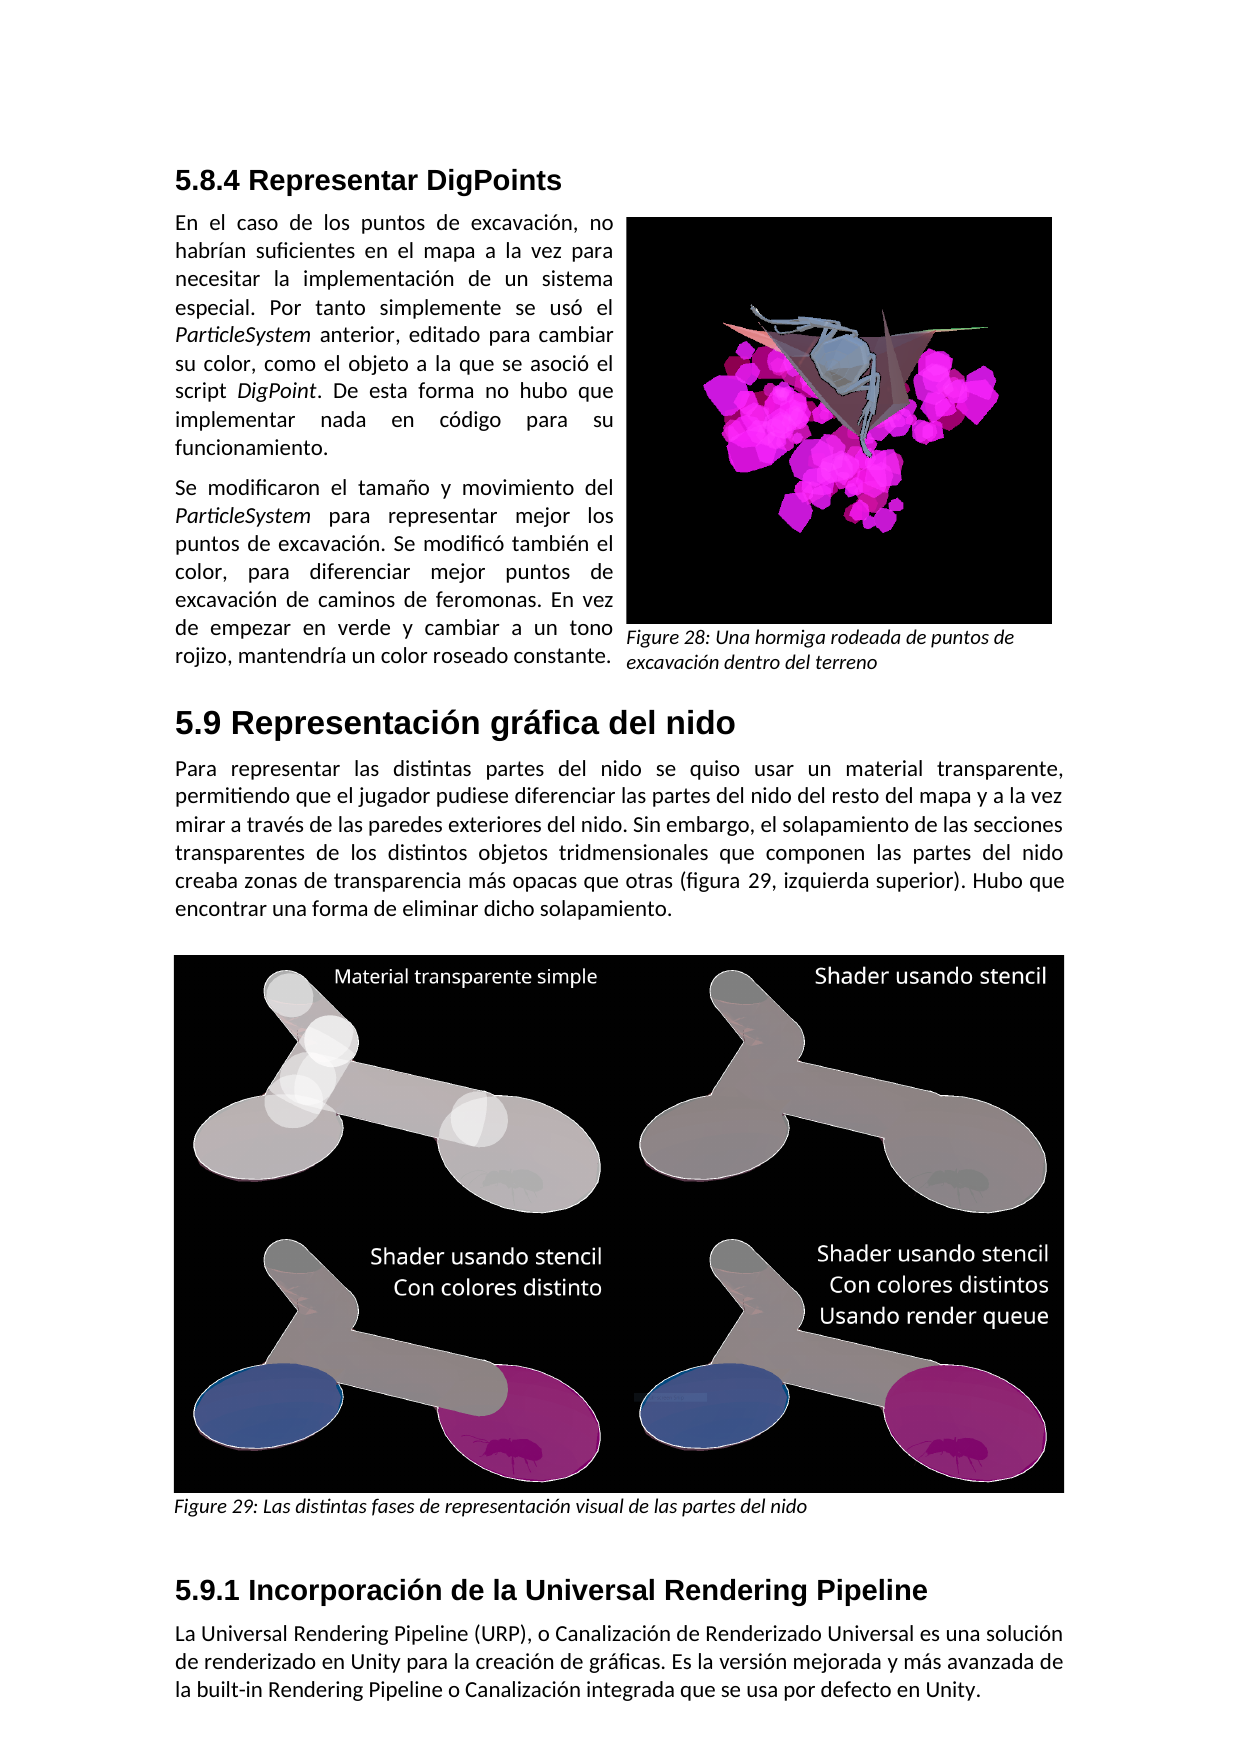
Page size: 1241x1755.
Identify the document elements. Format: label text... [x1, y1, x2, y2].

text Figure 29: Las distintas fases de representación visual de las partes del nido [174, 1493, 1064, 1518]
text Figure 28: Una hormiga rodeada de puntos de excavación dentro del terreno [626, 624, 1052, 675]
subtitle Representación gráfica del nido [175, 703, 1065, 741]
subtitle Representar DigPoints [175, 162, 1065, 196]
text La Universal Rendering Pipeline (URP), o Canalización de Renderizado Universal es una solución de renderizado en Unity para la creación de gráficas. Es la versión mejorada y más avanzada de la built-in Rendering Pipeline o Canalización integrada que se usa por defecto en Unity. [175, 1619, 1065, 1703]
picture [626, 217, 1052, 624]
text Se modificaron el tamaño y movimiento del ParticleSystem para representar mejor los puntos de excavación. Se modificó también el color, para diferenciar mejor puntos de excavación de caminos de feromonas. En vez de empezar en verde y cambiar a un tono rojizo, mantendría un color roseado constante. [175, 473, 626, 669]
text Para representar las distintas partes del nido se quiso usar un material transparente, permitiendo que el jugador pudiese diferenciar las partes del nido del resto del mapa y a la vez mirar a través de las paredes exteriores del nido. Sin embargo, el solapamiento de las secciones transparentes de los distintos objetos tridmensionales que componen las partes del nido creaba zonas de transparencia más opacas que otras (figura 29, izquierda superior). Hubo que encontrar una forma de eliminar dicho solapamiento. [175, 754, 1065, 922]
text En el caso de los puntos de excavación, no habrían suficientes en el mapa a la vez para necesitar la implementación de un sistema especial. Por tanto simplemente se usó el ParticleSystem anterior, editado para cambiar su color, como el objeto a la que se asoció el script DigPoint. De esta forma no hubo que implementar nada en código para su funcionamiento. [175, 205, 1065, 461]
subtitle Incorporación de la Universal Rendering Pipeline [175, 1573, 1065, 1607]
picture [173, 955, 1065, 1493]
